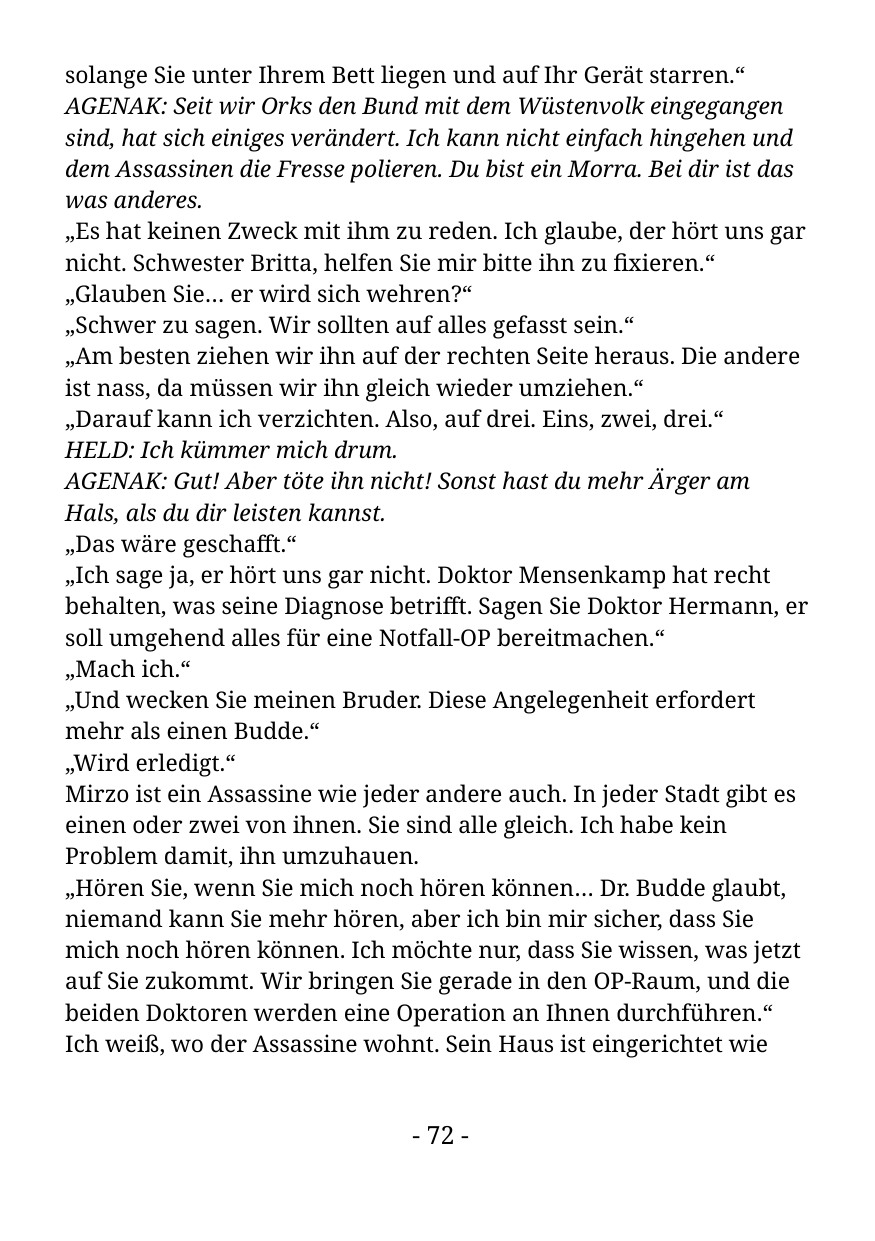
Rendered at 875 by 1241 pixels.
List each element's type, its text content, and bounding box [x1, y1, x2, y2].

text solange Sie unter Ihrem Bett liegen und auf Ihr Gerät starren.“ AGENAK: Seit wir Orks den Bund mit dem Wüstenvolk eingegangen sind, hat sich einiges verändert. Ich kann nicht einfach hingehen und dem Assassinen die Fresse polieren. Du bist ein Morra. Bei dir ist das was anderes. „Es hat keinen Zweck mit ihm zu reden. Ich glaube, der hört uns gar nicht. Schwester Britta, helfen Sie mir bitte ihn zu fixieren.“ „Glauben Sie… er wird sich wehren?“ „Schwer zu sagen. Wir sollten auf alles gefasst sein.“ „Am besten ziehen wir ihn auf der rechten Seite heraus. Die andere ist nass, da müssen wir ihn gleich wieder umziehen.“ „Darauf kann ich verzichten. Also, auf drei. Eins, zwei, drei.“ HELD: Ich kümmer mich drum. AGENAK: Gut! Aber töte ihn nicht! Sonst hast du mehr Ärger am Hals, als du dir leisten kannst. „Das wäre geschafft.“ „Ich sage ja, er hört uns gar nicht. Doktor Mensenkamp hat recht behalten, was seine Diagnose betrifft. Sagen Sie Doktor Hermann, er soll umgehend alles für eine Notfall-OP bereitmachen.“ „Mach ich.“ „Und wecken Sie meinen Bruder. Diese Angelegenheit erfordert mehr als einen Budde.“ „Wird erledigt.“ Mirzo ist ein Assassine wie jeder andere auch. In jeder Stadt gibt es einen oder zwei von ihnen. Sie sind alle gleich. Ich habe kein Problem damit, ihn umzuhauen. „Hören Sie, wenn Sie mich noch hören können… Dr. Budde glaubt, niemand kann Sie mehr hören, aber ich bin mir sicher, dass Sie mich noch hören können. Ich möchte nur, dass Sie wissen, was jetzt auf Sie zukommt. Wir bringen Sie gerade in den OP-Raum, und die beiden Doktoren werden eine Operation an Ihnen durchführen.“ Ich weiß, wo der Assassine wohnt. Sein Haus ist eingerichtet wie [65, 59, 809, 1059]
